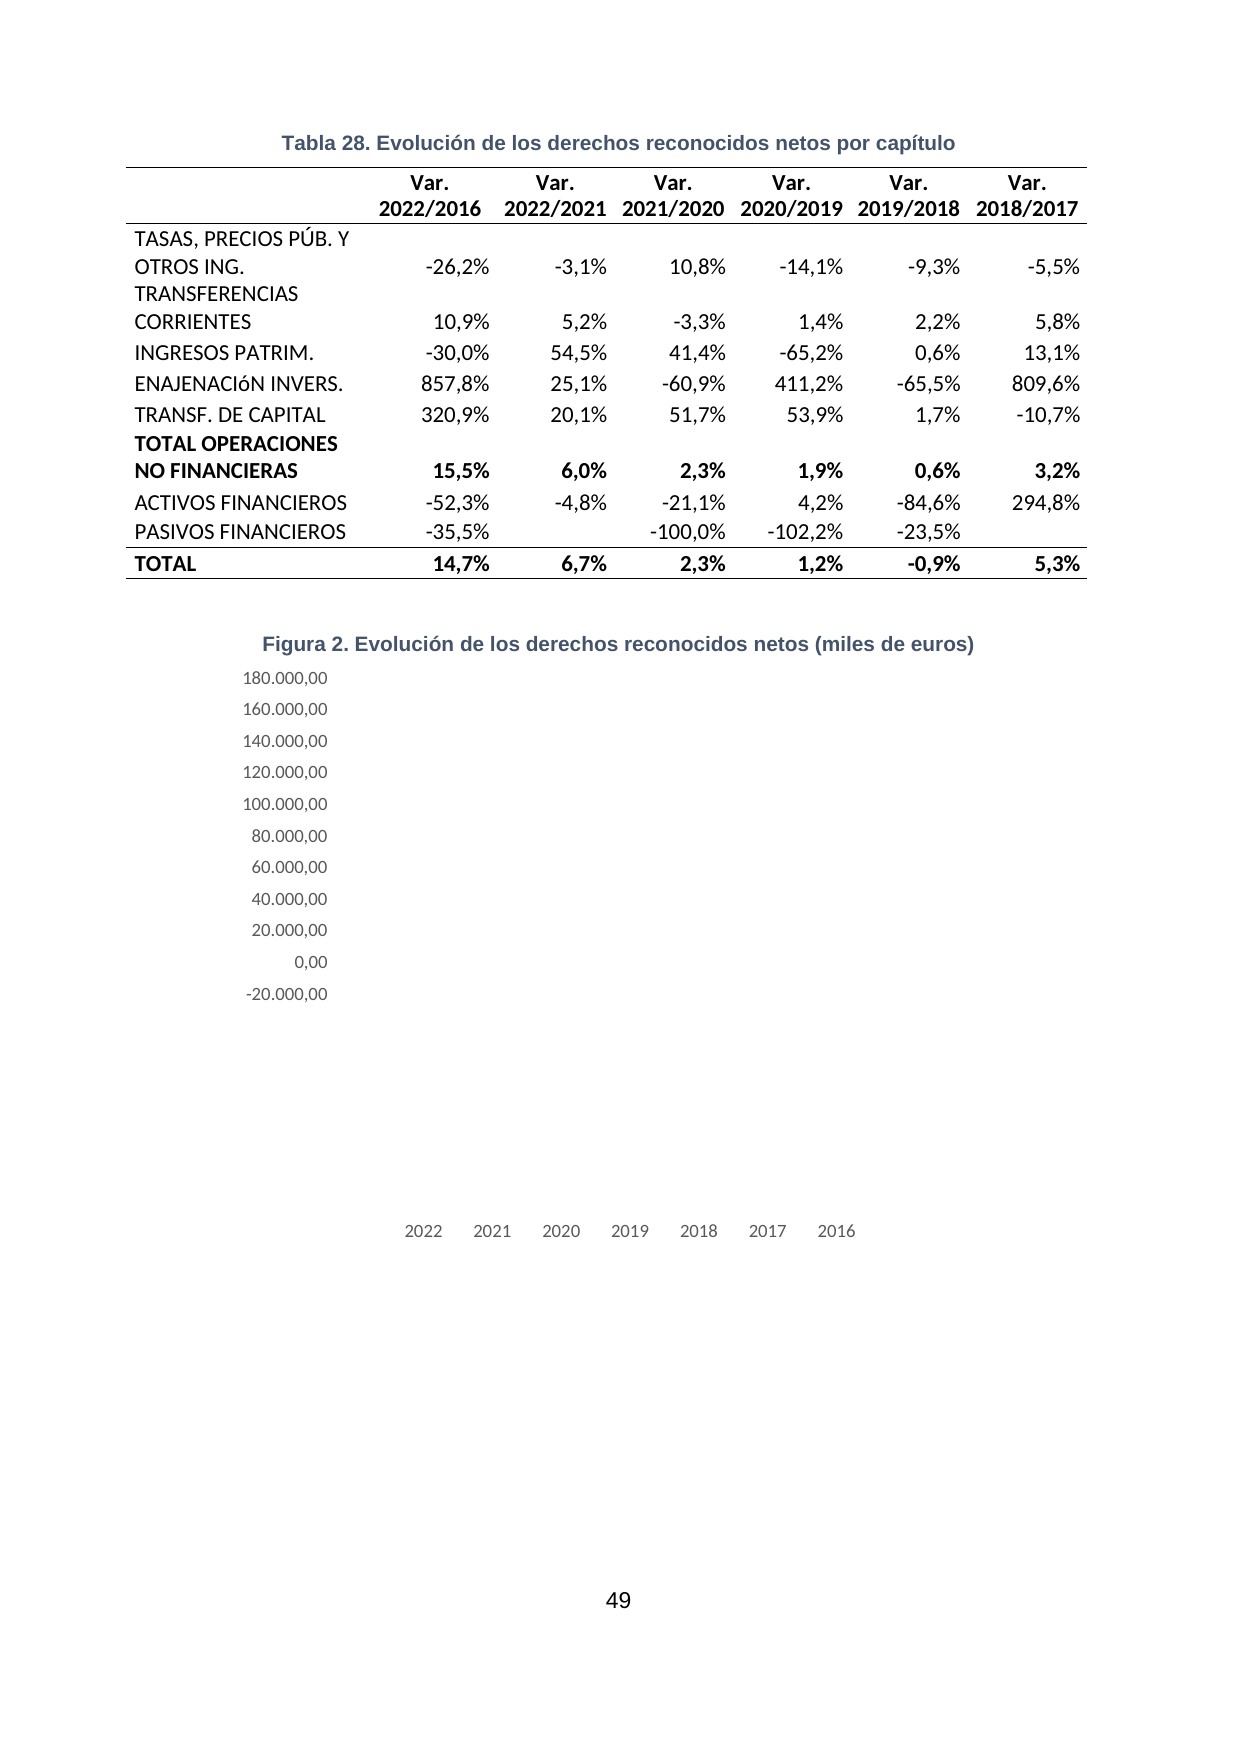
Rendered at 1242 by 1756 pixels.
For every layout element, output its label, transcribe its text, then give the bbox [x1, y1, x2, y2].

table_cell TOTAL OPERACIONES NO FINANCIERAS [126, 431, 385, 488]
table_cell 294,8% [968, 488, 1087, 519]
table_cell -65,2% [733, 339, 850, 370]
table_cell 20,1% [497, 401, 614, 431]
table_cell -52,3% [385, 488, 497, 519]
table_cell -100,0% [614, 519, 733, 547]
table_cell -9,3% [850, 224, 968, 281]
table_cell PASIVOS FINANCIEROS [126, 519, 385, 547]
table_cell 5,8% [968, 281, 1087, 338]
table_header Var. 2018/2017 [968, 168, 1087, 223]
table_cell 2,3% [614, 548, 733, 578]
table_cell 14,7% [385, 548, 497, 578]
table_cell 0,6% [850, 339, 968, 370]
table_cell -3,1% [497, 224, 614, 281]
table_cell 15,5% [385, 431, 497, 488]
text 20.000,00 [89, 918, 327, 941]
table_cell TASAS, PRECIOS PÚB. Y OTROS ING. [126, 224, 385, 281]
text 180.000,00 [89, 666, 327, 689]
table_cell 54,5% [497, 339, 614, 370]
text 160.000,00 [89, 698, 327, 721]
table_cell 857,8% [385, 370, 497, 401]
table_cell -14,1% [733, 224, 850, 281]
table_cell -65,5% [850, 370, 968, 401]
text 60.000,00 [89, 855, 327, 878]
text 140.000,00 [89, 729, 327, 752]
table_header Var. 2022/2016 [126, 168, 497, 223]
table_cell 5,2% [497, 281, 614, 338]
table_cell -21,1% [614, 488, 733, 519]
table_cell -5,5% [968, 224, 1087, 281]
table_header Var. 2021/2020 [614, 168, 733, 223]
table_cell TOTAL [126, 548, 385, 578]
text 0,00 [89, 950, 327, 973]
table_cell -23,5% [850, 519, 968, 547]
text Tabla 28. Evolución de los derechos reconocidos netos por capítulo [89, 131, 1148, 155]
text -20.000,00 [89, 982, 327, 1004]
table_cell 1,7% [850, 401, 968, 431]
table_cell ENAJENACIóN INVERS. [126, 370, 385, 401]
table_cell 0,6% [850, 431, 968, 488]
table_cell -4,8% [497, 488, 614, 519]
table_cell -60,9% [614, 370, 733, 401]
table_cell 1,9% [733, 431, 850, 488]
table_cell 41,4% [614, 339, 733, 370]
table_cell -35,5% [385, 519, 497, 547]
text Figura 2. Evolución de los derechos reconocidos netos (miles de euros) [89, 632, 1147, 656]
table_cell -0,9% [850, 548, 968, 578]
table_cell 411,2% [733, 370, 850, 401]
table_cell 6,7% [497, 548, 614, 578]
table_cell TRANSFERENCIAS CORRIENTES [126, 281, 385, 338]
table_cell -10,7% [968, 401, 1087, 431]
table_cell 5,3% [968, 548, 1087, 578]
table_cell 10,9% [385, 281, 497, 338]
table_cell -84,6% [850, 488, 968, 519]
table_cell 25,1% [497, 370, 614, 401]
table_cell -102,2% [733, 519, 850, 547]
table_cell ACTIVOS FINANCIEROS [126, 488, 385, 519]
text 80.000,00 [89, 824, 327, 847]
text 40.000,00 [89, 887, 327, 910]
table_cell 2,3% [614, 431, 733, 488]
text 2022 2021 2020 2019 2018 2017 2016 [89, 1219, 1170, 1242]
table_cell 320,9% [385, 401, 497, 431]
table_cell 1,4% [733, 281, 850, 338]
table_cell 1,2% [733, 548, 850, 578]
text 100.000,00 [89, 792, 327, 815]
text 120.000,00 [89, 761, 327, 784]
table_cell [497, 519, 614, 547]
table_cell INGRESOS PATRIM. [126, 339, 385, 370]
table_header Var. 2020/2019 [733, 168, 850, 223]
table_cell -30,0% [385, 339, 497, 370]
table_cell 51,7% [614, 401, 733, 431]
table_cell 2,2% [850, 281, 968, 338]
table_cell 809,6% [968, 370, 1087, 401]
table_cell 3,2% [968, 431, 1087, 488]
table_header Var. 2019/2018 [850, 168, 968, 223]
table_cell 10,8% [614, 224, 733, 281]
table_cell -26,2% [385, 224, 497, 281]
table_header Var. 2022/2021 [497, 168, 614, 223]
table_cell 53,9% [733, 401, 850, 431]
table_cell TRANSF. DE CAPITAL [126, 401, 385, 431]
table_cell 6,0% [497, 431, 614, 488]
table_cell [968, 519, 1087, 547]
table_cell -3,3% [614, 281, 733, 338]
table_cell 4,2% [733, 488, 850, 519]
table_cell 13,1% [968, 339, 1087, 370]
